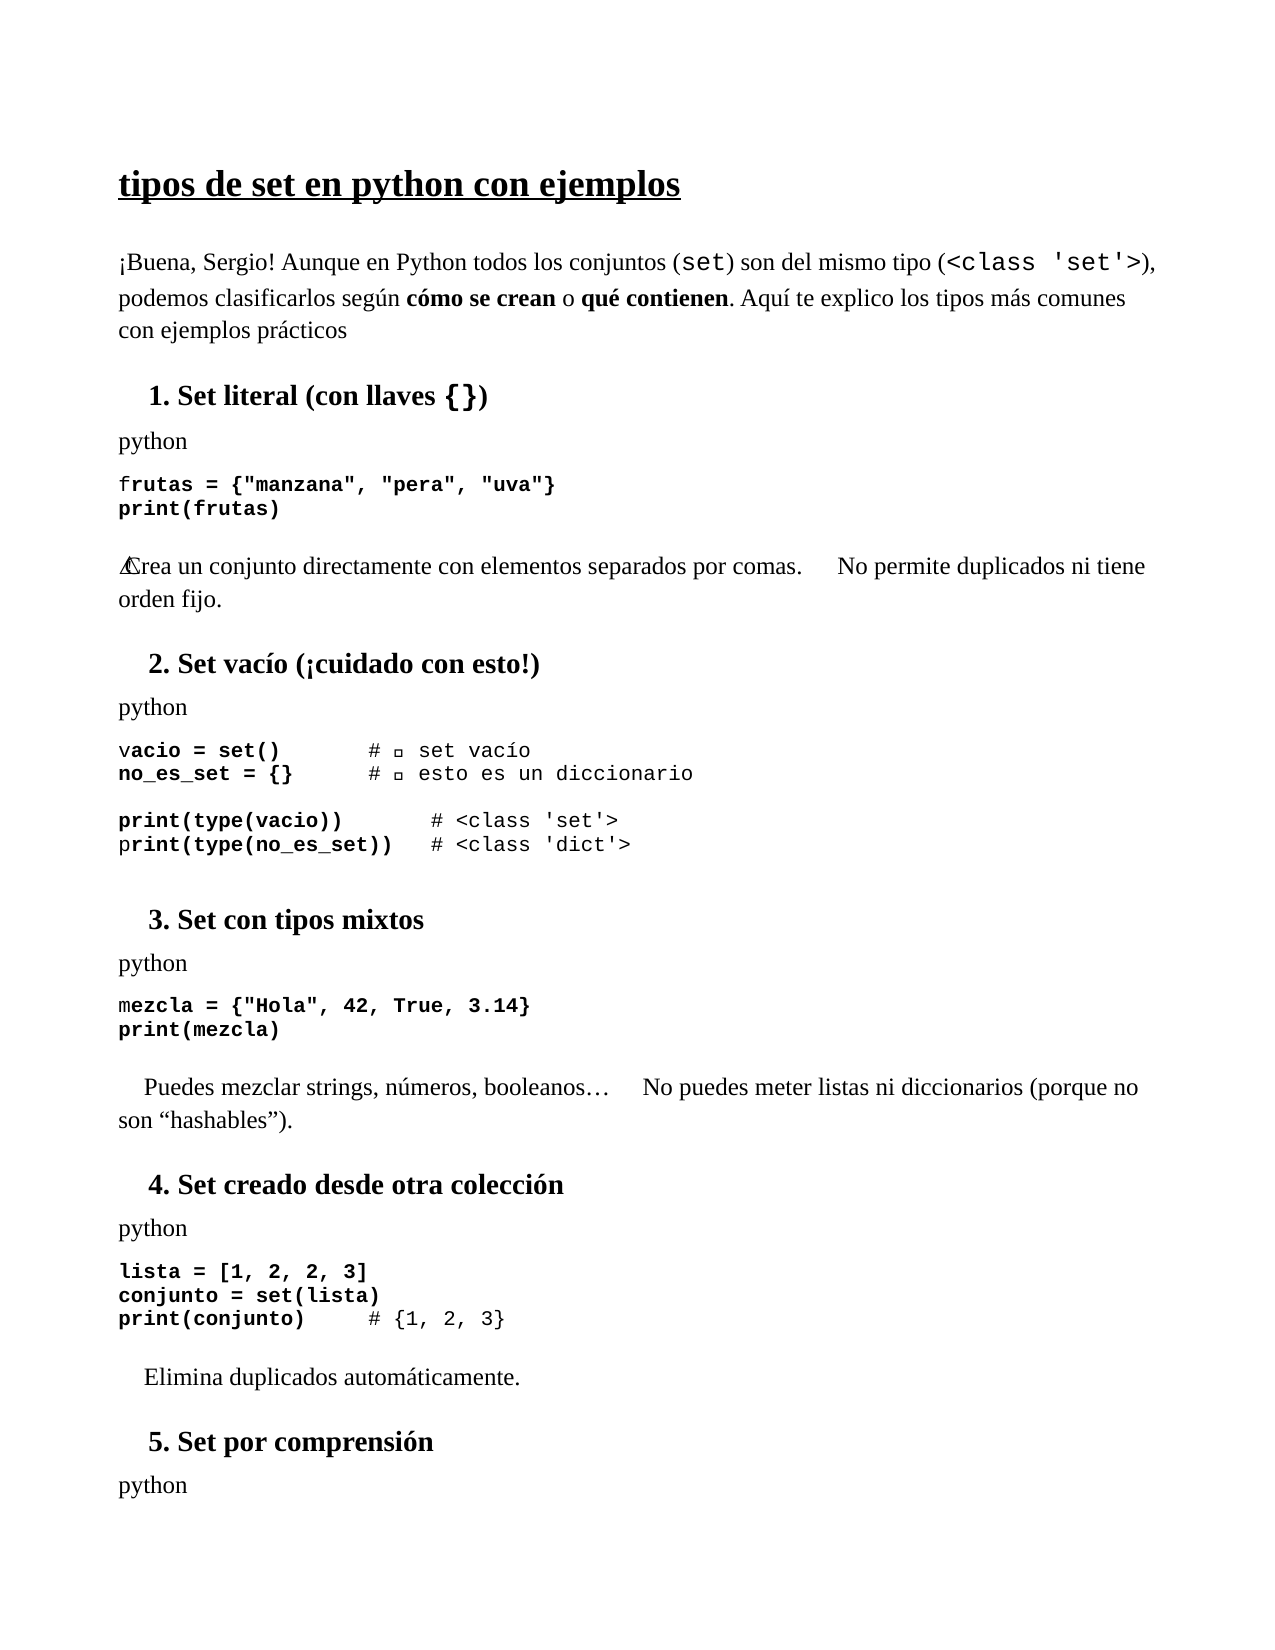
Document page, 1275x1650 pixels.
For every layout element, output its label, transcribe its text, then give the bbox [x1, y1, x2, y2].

text ¡Buena, Sergio! Aunque en Python todos los conjuntos (set) son del mismo tipo (<class 'set'>), podemos clasificarlos según cómo se crean o qué contienen. Aquí te explico los tipos más comunes con ejemplos prácticos 🧠🔥 [118, 247, 1157, 344]
text ✅ Elimina duplicados automáticamente. [118, 1362, 1157, 1390]
text frutas = {"manzana", "pera", "uva"} [118, 474, 1157, 498]
text no_es_set = {} # ❌ esto es un diccionario [118, 763, 1157, 787]
text lista = [1, 2, 2, 3] [118, 1261, 1157, 1285]
subtitle 🔹 3. Set con tipos mixtos [118, 902, 1157, 935]
text python [118, 692, 1157, 721]
text python [118, 1470, 1157, 1498]
text ✅ Crea un conjunto directamente con elementos separados por comas. ⚠️ No permite duplicados ni tiene orden fijo. [118, 551, 1157, 612]
text python [118, 948, 1157, 977]
text python [118, 426, 1157, 455]
text print(mezcla) [118, 1019, 1157, 1043]
subtitle 🔹 1. Set literal (con llaves {}) [118, 378, 1157, 414]
text print(type(vacio)) # <class 'set'> [118, 811, 1157, 834]
subtitle 🔸 4. Set creado desde otra colección [118, 1167, 1157, 1201]
text python [118, 1213, 1157, 1242]
text mezcla = {"Hola", 42, True, 3.14} [118, 996, 1157, 1019]
subtitle 🔸 2. Set vacío (¡cuidado con esto!) [118, 646, 1157, 679]
text tipos de set en python con ejemplos [118, 161, 1157, 204]
text vacio = set() # ✅ set vacío [118, 739, 1157, 763]
text print(conjunto) # {1, 2, 3} [118, 1308, 1157, 1332]
text ✅ Puedes mezclar strings, números, booleanos… ❌ No puedes meter listas ni diccionarios (porque no son “hashables”). [118, 1072, 1157, 1134]
text print(frutas) [118, 498, 1157, 521]
subtitle 🔹 5. Set por comprensión [118, 1424, 1157, 1457]
text conjunto = set(lista) [118, 1285, 1157, 1308]
text print(type(no_es_set)) # <class 'dict'> [118, 834, 1157, 858]
